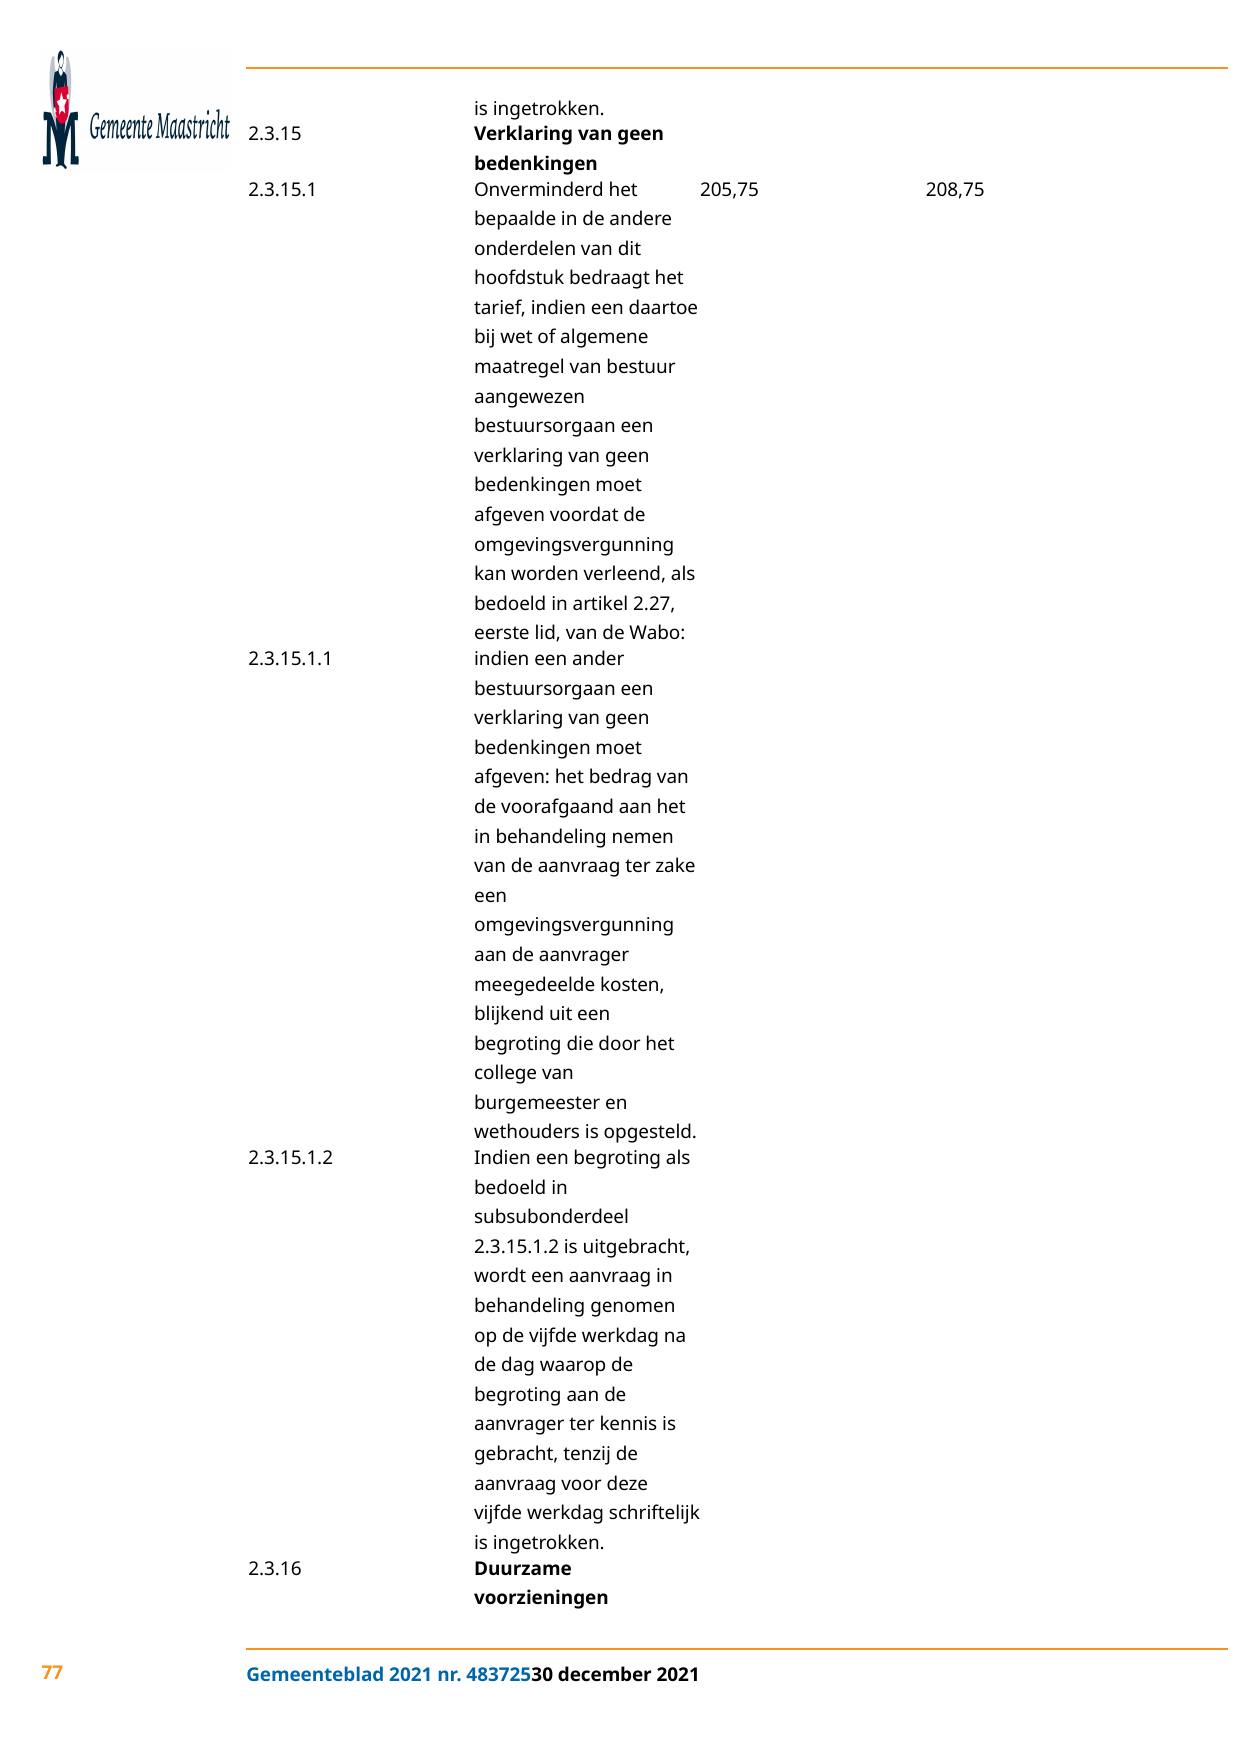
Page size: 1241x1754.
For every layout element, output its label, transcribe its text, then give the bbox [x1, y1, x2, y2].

table_cell indien een ander bestuursorgaan een verklaring van geen bedenkingen moet afgeven: het bedrag van de voorafgaand aan het in behandeling nemen van de aanvraag ter zake een omgevingsvergunning aan de aanvrager meegedeelde kosten, blijkend uit een begroting die door het college van burgemeester en wethouders is opgesteld. [474, 645, 700, 1144]
table_cell 2.3.16 [248, 1555, 474, 1610]
table_cell is ingetrokken. [474, 95, 700, 121]
table_cell [700, 1144, 926, 1555]
table_cell [926, 645, 1152, 1144]
table_cell Duurzame voorzieningen [474, 1555, 700, 1610]
table_cell 208,75 [926, 176, 1152, 645]
table_cell 2.3.15.1 [248, 176, 474, 645]
table_cell Verklaring van geen bedenkingen [474, 121, 700, 176]
table_cell [926, 121, 1152, 176]
table_cell 2.3.15.1.2 [248, 1144, 474, 1555]
table_cell [926, 95, 1152, 121]
table_cell [700, 121, 926, 176]
table_cell 205,75 [700, 176, 926, 645]
picture [41, 47, 231, 172]
table_cell [700, 1555, 926, 1610]
table_cell 2.3.15.1.1 [248, 645, 474, 1144]
table_cell [700, 645, 926, 1144]
table_cell Onverminderd het bepaalde in de andere onderdelen van dit hoofdstuk bedraagt het tarief, indien een daartoe bij wet of algemene maatregel van bestuur aangewezen bestuursorgaan een verklaring van geen bedenkingen moet afgeven voordat de omgevingsvergunning kan worden verleend, als bedoeld in artikel 2.27, eerste lid, van de Wabo: [474, 176, 700, 645]
table_cell Indien een begroting als bedoeld in subsubonderdeel 2.3.15.1.2 is uitgebracht, wordt een aanvraag in behandeling genomen op de vijfde werkdag na de dag waarop de begroting aan de aanvrager ter kennis is gebracht, tenzij de aanvraag voor deze vijfde werkdag schriftelijk is ingetrokken. [474, 1144, 700, 1555]
table_cell 2.3.15 [248, 121, 474, 176]
table_cell [926, 1144, 1152, 1555]
table_cell [248, 95, 474, 121]
table_cell [700, 95, 926, 121]
table_cell [926, 1555, 1152, 1610]
